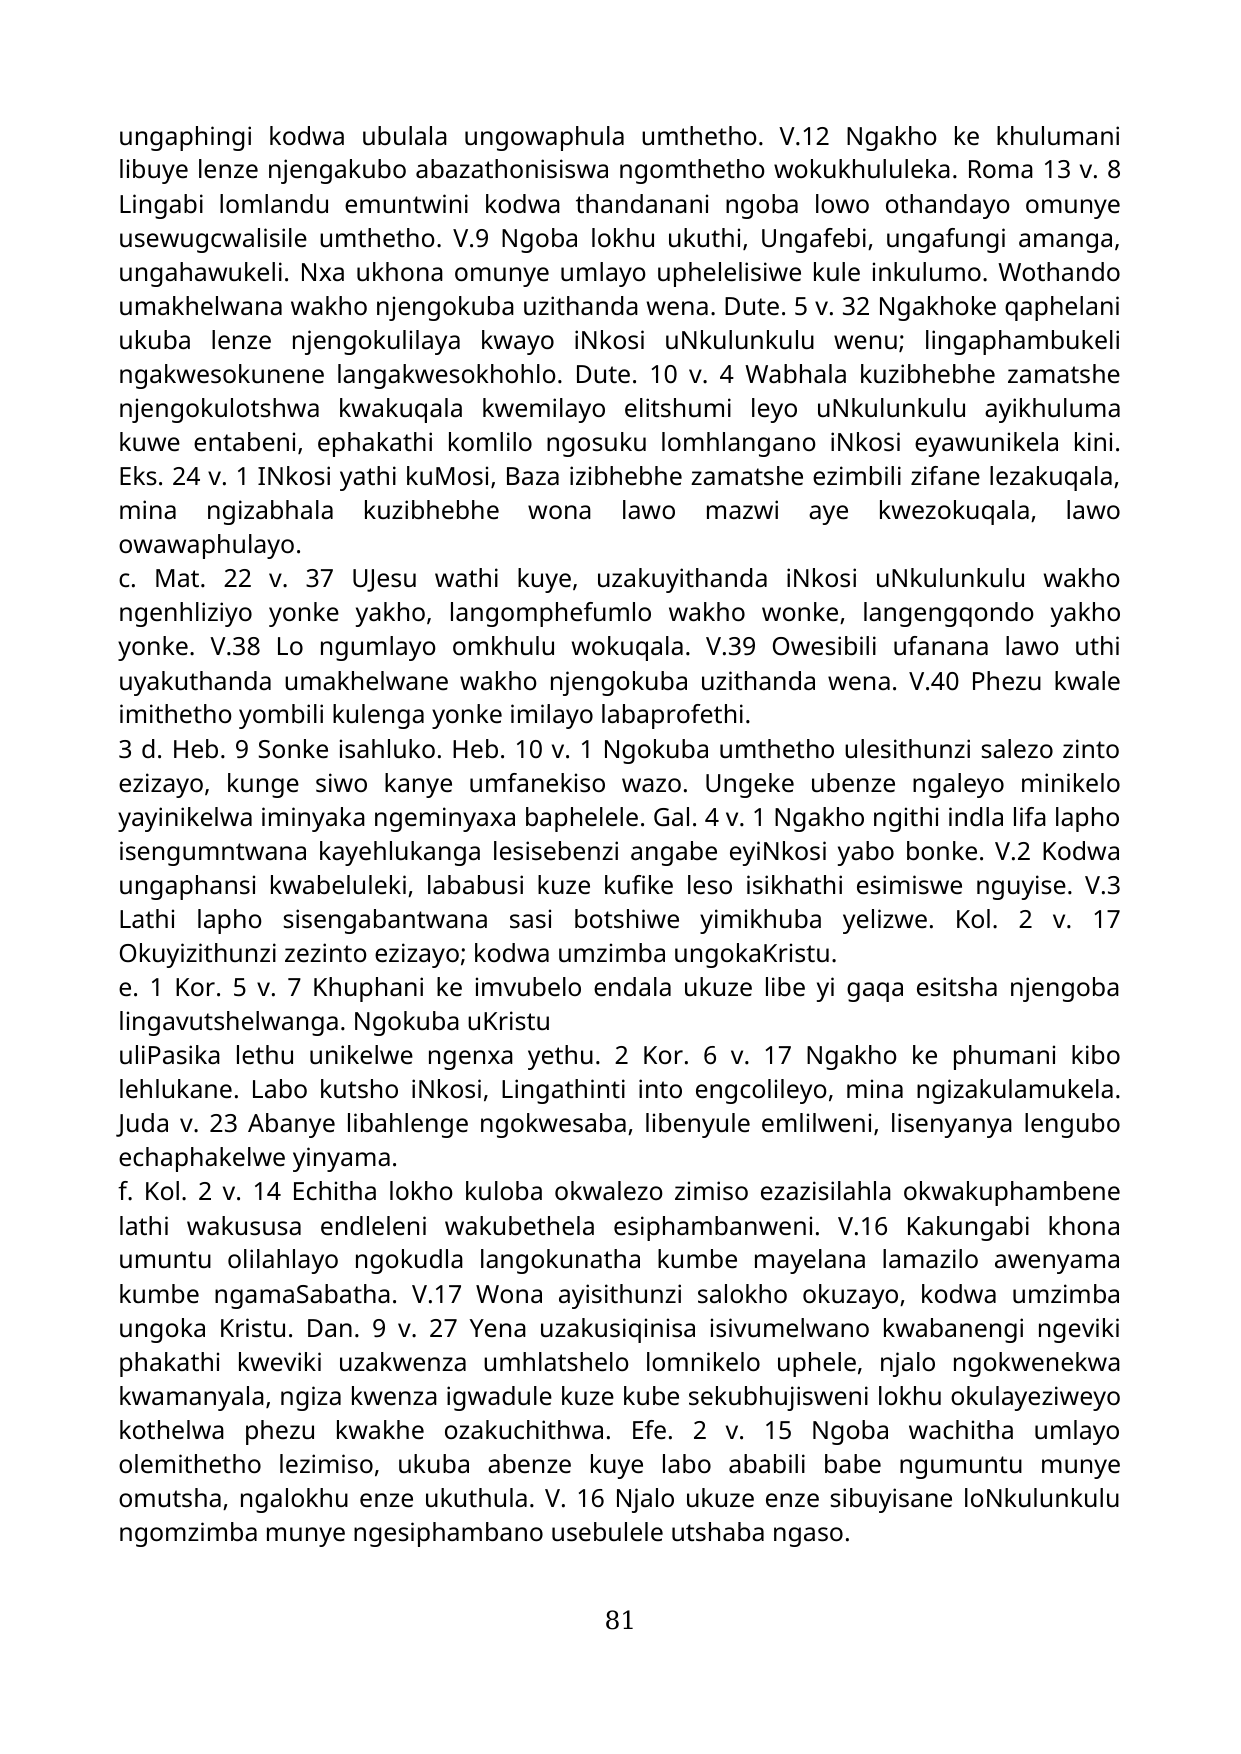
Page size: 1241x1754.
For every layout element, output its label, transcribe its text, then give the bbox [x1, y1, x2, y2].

text e. 1 Kor. 5 v. 7 Khuphani ke imvubelo endala ukuze libe yi gaqa esitsha njengoba lingavutshelwanga. Ngokuba uKristu [118, 970, 1122, 1038]
text uliPasika lethu unikelwe ngenxa yethu. 2 Kor. 6 v. 17 Ngakho ke phumani kibo lehlukane. Labo kutsho iNkosi, Lingathinti into engcolileyo, mina ngizakulamukela. Juda v. 23 Abanye libahlenge ngokwesaba, libenyule emlilweni, lisenyanya lengubo echaphakelwe yinyama. [118, 1038, 1122, 1174]
text f. Kol. 2 v. 14 Echitha lokho kuloba okwalezo zimiso ezazisilahla okwakuphambene lathi wakususa endleleni wakubethela esiphambanweni. V.16 Kakungabi khona umuntu olilahlayo ngokudla langokunatha kumbe mayelana lamazilo awenyama kumbe ngamaSabatha. V.17 Wona ayisithunzi salokho okuzayo, kodwa umzimba ungoka Kristu. Dan. 9 v. 27 Yena uzakusiqinisa isivumelwano kwabanengi ngeviki phakathi kweviki uzakwenza umhlatshelo lomnikelo uphele, njalo ngokwenekwa kwamanyala, ngiza kwenza igwadule kuze kube sekubhujisweni lokhu okulayeziweyo kothelwa phezu kwakhe ozakuchithwa. Efe. 2 v. 15 Ngoba wachitha umlayo olemithetho lezimiso, ukuba abenze kuye labo ababili babe ngumuntu munye omutsha, ngalokhu enze ukuthula. V. 16 Njalo ukuze enze sibuyisane loNkulunkulu ngomzimba munye ngesiphambano usebulele utshaba ngaso. [118, 1174, 1122, 1549]
text ungaphingi kodwa ubulala ungowaphula umthetho. V.12 Ngakho ke khulumani libuye lenze njengakubo abazathonisiswa ngomthetho wokukhululeka. Roma 13 v. 8 Lingabi lomlandu emuntwini kodwa thandanani ngoba lowo othandayo omunye usewugcwalisile umthetho. V.9 Ngoba lokhu ukuthi, Ungafebi, ungafungi amanga, ungahawukeli. Nxa ukhona omunye umlayo uphelelisiwe kule inkulumo. Wothando umakhelwana wakho njengokuba uzithanda wena. Dute. 5 v. 32 Ngakhoke qaphelani ukuba lenze njengokulilaya kwayo iNkosi uNkulunkulu wenu; lingaphambukeli ngakwesokunene langakwesokhohlo. Dute. 10 v. 4 Wabhala kuzibhebhe zamatshe njengokulotshwa kwakuqala kwemilayo elitshumi leyo uNkulunkulu ayikhuluma kuwe entabeni, ephakathi komlilo ngosuku lomhlangano iNkosi eyawunikela kini. Eks. 24 v. 1 INkosi yathi kuMosi, Baza izibhebhe zamatshe ezimbili zifane lezakuqala, mina ngizabhala kuzibhebhe wona lawo mazwi aye kwezokuqala, lawo owawaphulayo. [118, 118, 1122, 561]
text 3 d. Heb. 9 Sonke isahluko. Heb. 10 v. 1 Ngokuba umthetho ulesithunzi salezo zinto ezizayo, kunge siwo kanye umfanekiso wazo. Ungeke ubenze ngaleyo minikelo yayinikelwa iminyaka ngeminyaxa baphelele. Gal. 4 v. 1 Ngakho ngithi indla lifa lapho isengumntwana kayehlukanga lesisebenzi angabe eyiNkosi yabo bonke. V.2 Kodwa ungaphansi kwabeluleki, lababusi kuze kufike leso isikhathi esimiswe nguyise. V.3 Lathi lapho sisengabantwana sasi botshiwe yimikhuba yelizwe. Kol. 2 v. 17 Okuyizithunzi zezinto ezizayo; kodwa umzimba ungokaKristu. [118, 731, 1122, 970]
text c. Mat. 22 v. 37 UJesu wathi kuye, uzakuyithanda iNkosi uNkulunkulu wakho ngenhliziyo yonke yakho, langomphefumlo wakho wonke, langengqondo yakho yonke. V.38 Lo ngumlayo omkhulu wokuqala. V.39 Owesibili ufanana lawo uthi uyakuthanda umakhelwane wakho njengokuba uzithanda wena. V.40 Phezu kwale imithetho yombili kulenga yonke imilayo labaprofethi. [118, 561, 1122, 731]
